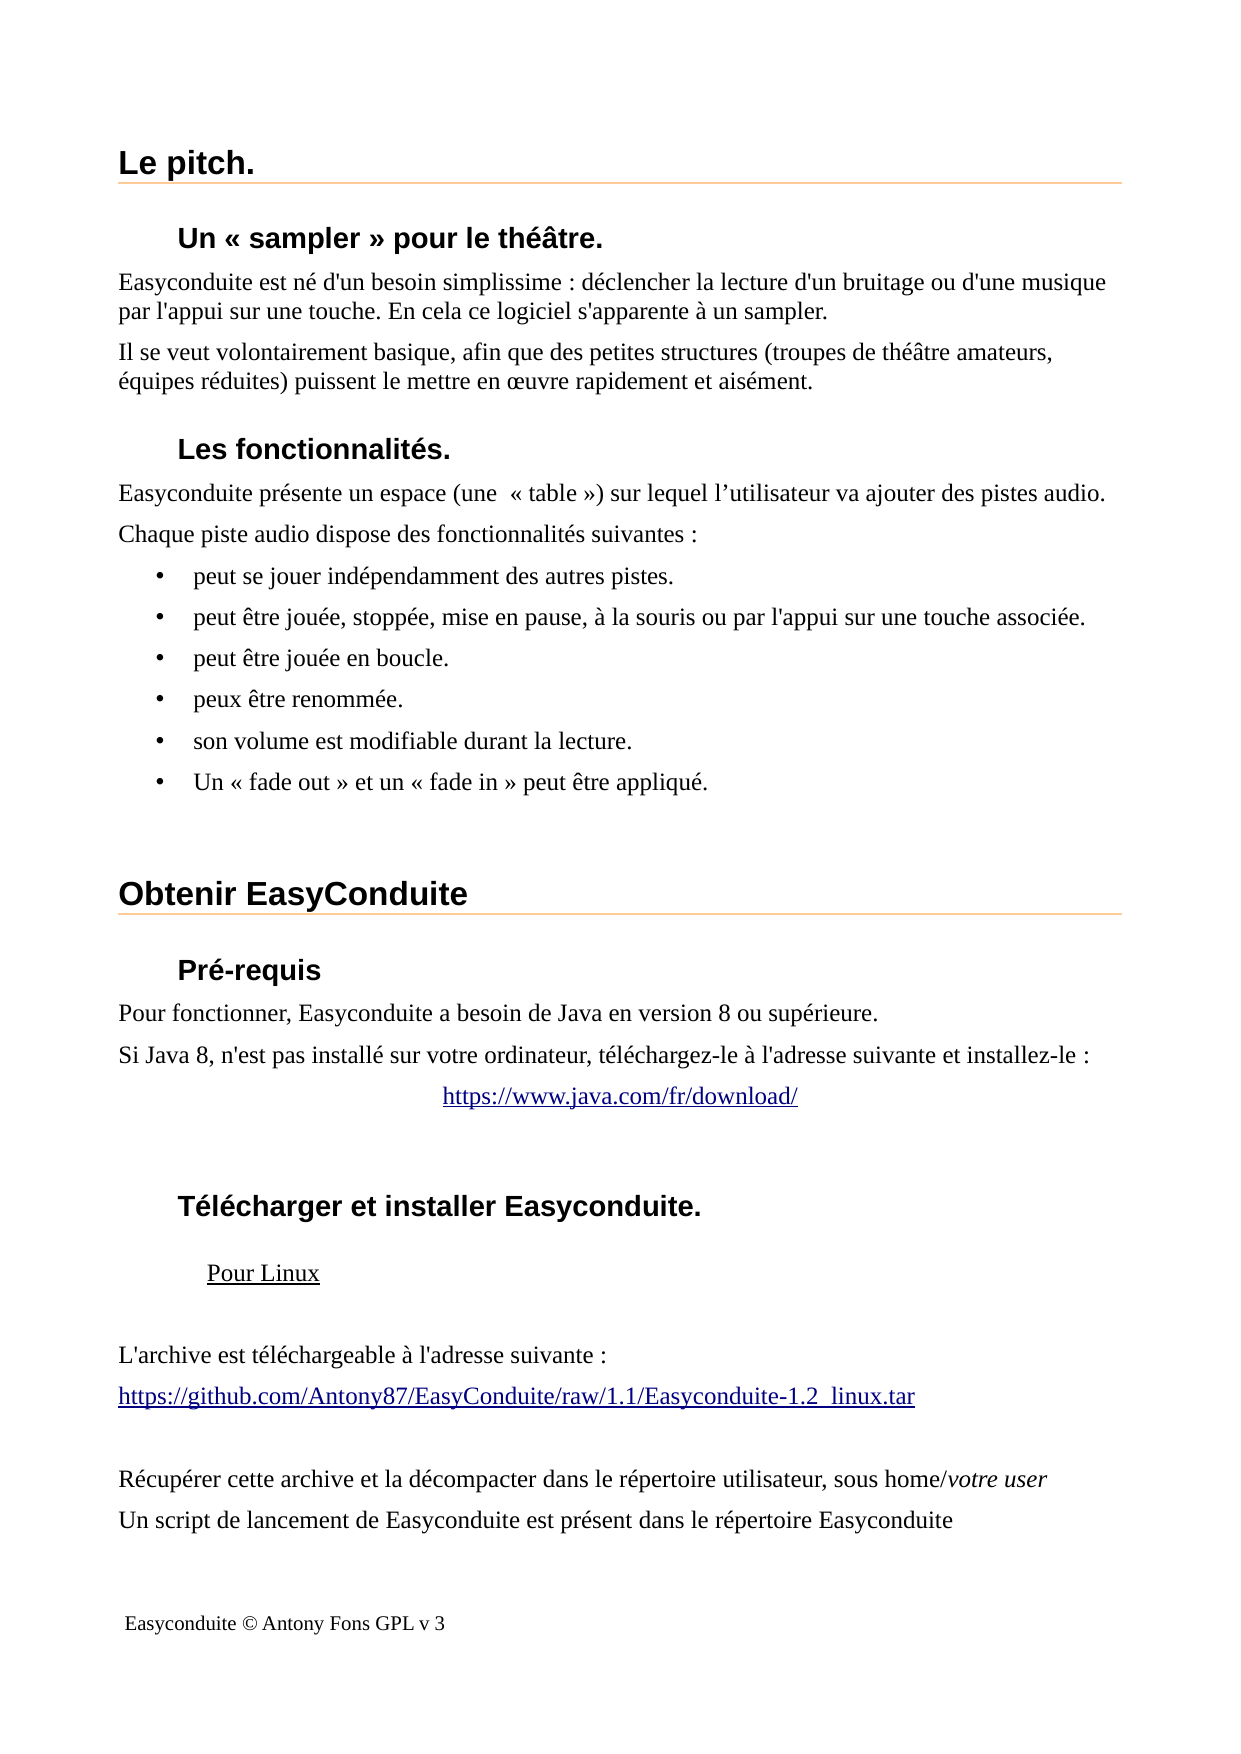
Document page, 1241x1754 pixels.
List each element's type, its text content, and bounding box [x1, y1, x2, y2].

list peux être renommée. [156, 684, 1122, 713]
text Chaque piste audio dispose des fonctionnalités suivantes : [118, 519, 1122, 548]
text Le pitch. [118, 143, 1122, 182]
list Un « fade out » et un « fade in » peut être appliqué. [156, 767, 1122, 796]
text Il se veut volontairement basique, afin que des petites structures (troupes de théâtre amateurs, équipes réduites) puissent le mettre en œuvre rapidement et aisément. [118, 337, 1122, 395]
text Un script de lancement de Easyconduite est présent dans le répertoire Easyconduite [118, 1505, 1122, 1534]
text Pour fonctionner, Easyconduite a besoin de Java en version 8 ou supérieure. [118, 998, 1122, 1027]
text Easyconduite présente un espace (une « table ») sur lequel l’utilisateur va ajouter des pistes audio. [118, 478, 1122, 507]
list peut se jouer indépendamment des autres pistes. [156, 561, 1122, 589]
text Pour Linux [207, 1258, 1122, 1287]
text Récupérer cette archive et la décompacter dans le répertoire utilisateur, sous home/votre user [118, 1464, 1122, 1492]
text Easyconduite est né d'un besoin simplissime : déclencher la lecture d'un bruitage ou d'une musique par l'appui sur une touche. En cela ce logiciel s'apparente à un sampler. [118, 267, 1122, 325]
text Un « sampler » pour le théâtre. [177, 221, 1122, 255]
list peut être jouée, stoppée, mise en pause, à la souris ou par l'appui sur une touche associée. [156, 602, 1122, 631]
list son volume est modifiable durant la lecture. [156, 726, 1122, 754]
text Les fonctionnalités. [177, 432, 1122, 466]
list peut être jouée en boucle. [156, 643, 1122, 672]
text L'archive est téléchargeable à l'adresse suivante : [118, 1340, 1122, 1369]
text Télécharger et installer Easyconduite. [177, 1188, 1122, 1222]
text Pré-requis [177, 952, 1122, 986]
text Si Java 8, n'est pas installé sur votre ordinateur, téléchargez-le à l'adresse suivante et installez-le : [118, 1040, 1122, 1068]
text https://github.com/Antony87/EasyConduite/raw/1.1/Easyconduite-1.2_linux.tar [118, 1381, 1122, 1410]
text https://www.java.com/fr/download/ [118, 1081, 1122, 1110]
text Obtenir EasyConduite [118, 874, 1122, 913]
